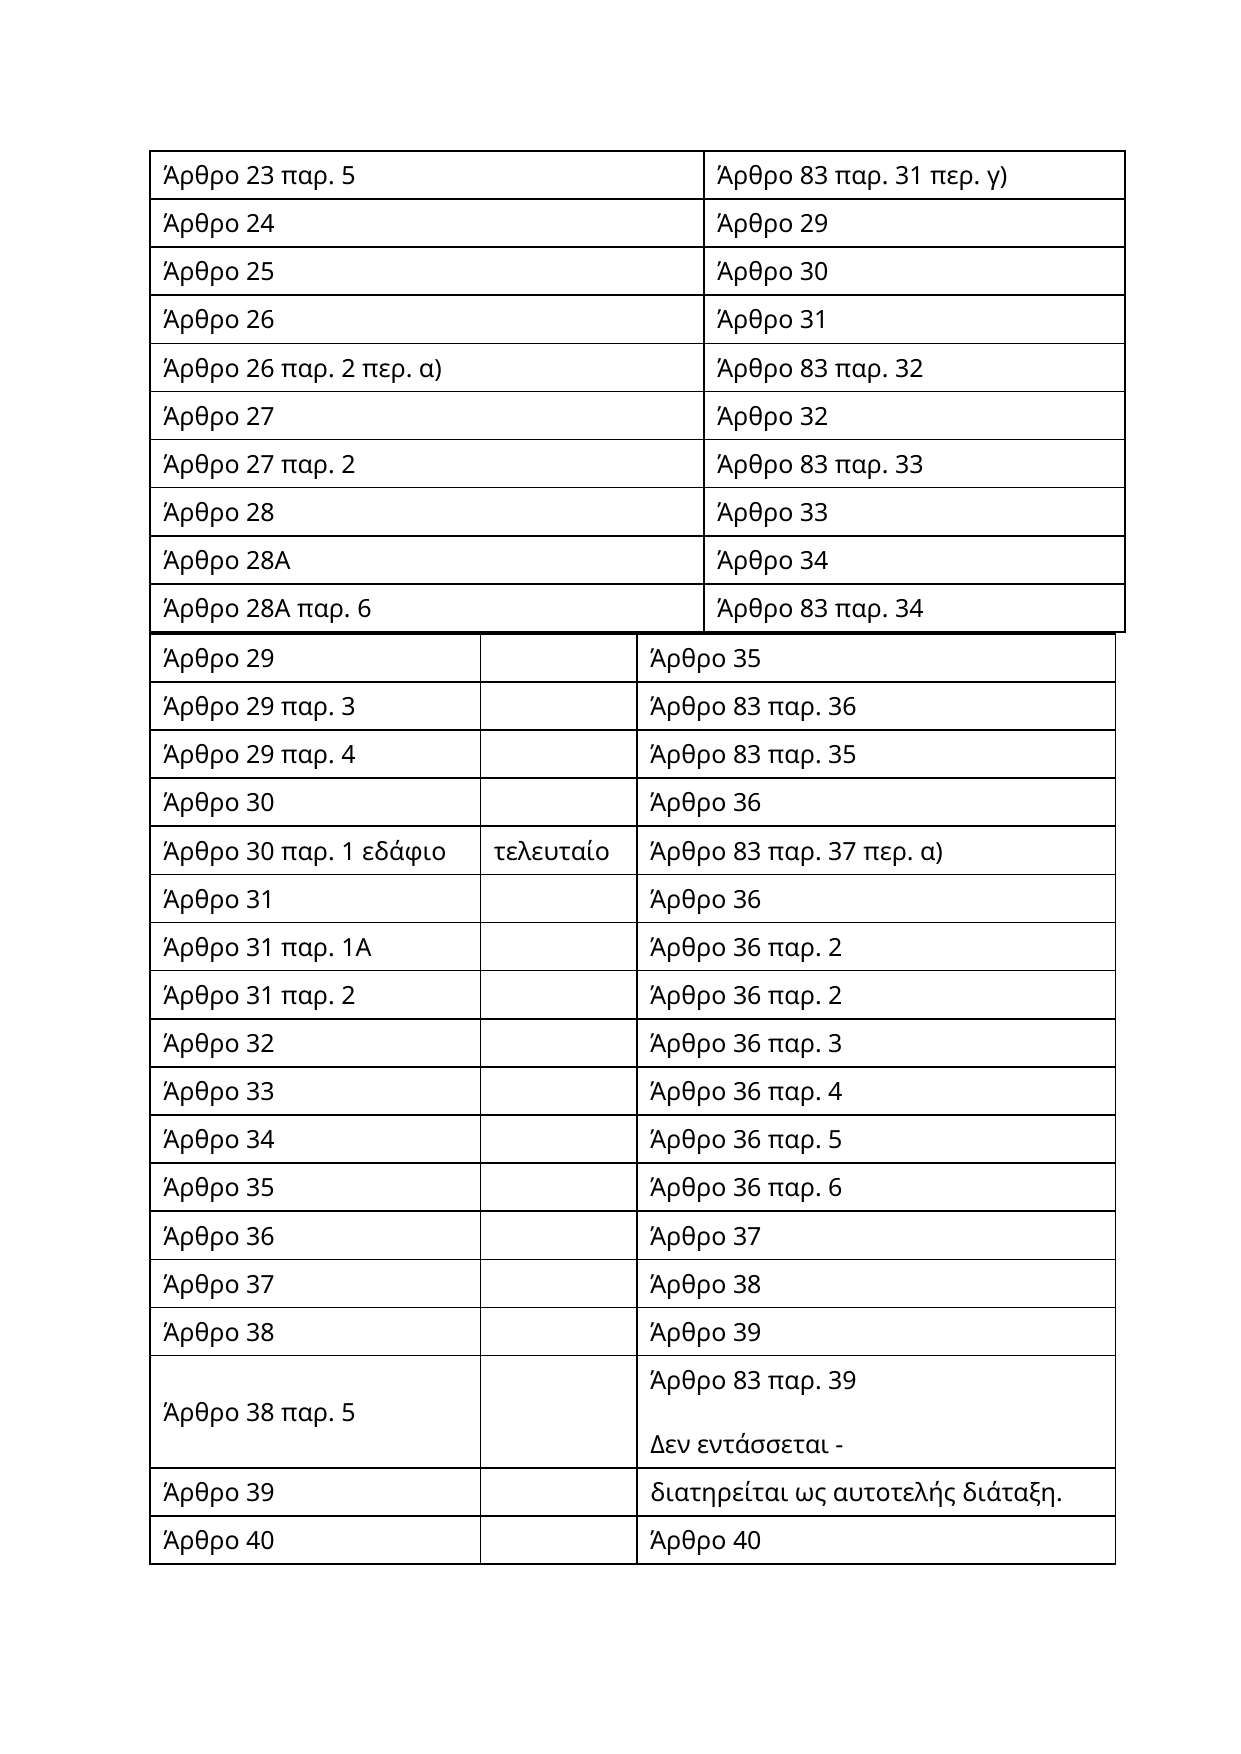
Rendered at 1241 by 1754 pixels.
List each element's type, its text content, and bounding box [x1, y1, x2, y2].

table_cell Άρθρο 27 παρ. 2 [151, 440, 703, 487]
table_cell [481, 923, 636, 970]
table_cell Άρθρο 27 [151, 392, 703, 439]
table_cell Άρθρο 38 [638, 1260, 1115, 1307]
table_cell Άρθρο 83 παρ. 37 περ. α) [638, 827, 1115, 873]
table_cell Άρθρο 30 παρ. 1 εδάφιο [151, 827, 480, 873]
table_header Άρθρο 35 [638, 635, 1115, 681]
table_cell Άρθρο 83 παρ. 36 [638, 683, 1115, 729]
table_cell Άρθρο 83 παρ. 34 [705, 585, 1124, 631]
table_cell Άρθρο 83 παρ. 35 [638, 731, 1115, 777]
table_cell Άρθρο 36 [638, 779, 1115, 825]
table_cell Άρθρο 28Α [151, 537, 703, 583]
table_cell Άρθρο 35 [151, 1164, 480, 1210]
table_cell Άρθρο 37 [638, 1212, 1115, 1258]
table_cell διατηρείται ως αυτοτελής διάταξη. [638, 1469, 1115, 1515]
table_cell Άρθρο 31 [705, 296, 1124, 342]
table_cell Άρθρο 30 [705, 248, 1124, 294]
table_cell [481, 1164, 636, 1210]
table_cell Άρθρο 26 παρ. 2 περ. α) [151, 344, 703, 391]
table_cell Άρθρο 30 [151, 779, 480, 825]
table_cell [481, 683, 636, 729]
table_cell Άρθρο 83 παρ. 39 Δεν εντάσσεται - [638, 1356, 1115, 1467]
table_cell Άρθρο 34 [705, 537, 1124, 583]
table_cell Άρθρο 33 [151, 1068, 480, 1114]
table_cell Άρθρο 37 [151, 1260, 480, 1307]
table_cell [481, 1212, 636, 1258]
table_cell Άρθρο 32 [151, 1020, 480, 1066]
table_cell Άρθρο 36 παρ. 4 [638, 1068, 1115, 1114]
table_cell Άρθρο 36 παρ. 6 [638, 1164, 1115, 1210]
table_cell [481, 1469, 636, 1515]
table_cell Άρθρο 32 [705, 392, 1124, 439]
table_cell Άρθρο 38 [151, 1308, 480, 1355]
table_cell [481, 779, 636, 825]
table_cell Άρθρο 29 παρ. 4 [151, 731, 480, 777]
table_cell Άρθρο 36 [151, 1212, 480, 1258]
table_cell [481, 875, 636, 922]
table_cell Άρθρο 31 παρ. 2 [151, 971, 480, 1018]
table_cell Άρθρο 36 παρ. 2 [638, 971, 1115, 1018]
table_cell Άρθρο 23 παρ. 5 [151, 152, 703, 198]
table_cell [481, 1068, 636, 1114]
table_cell Άρθρο 36 παρ. 3 [638, 1020, 1115, 1066]
table_cell Άρθρο 25 [151, 248, 703, 294]
table_cell Άρθρο 38 παρ. 5 [151, 1356, 480, 1467]
table_cell [481, 1116, 636, 1162]
table_cell Άρθρο 26 [151, 296, 703, 342]
table_cell [481, 1356, 636, 1467]
table_header [481, 635, 636, 681]
table_cell Άρθρο 83 παρ. 31 περ. γ) [705, 152, 1124, 198]
table_cell Άρθρο 28Α παρ. 6 [151, 585, 703, 631]
table_cell Άρθρο 39 [151, 1469, 480, 1515]
table_cell Άρθρο 29 [705, 200, 1124, 246]
table_cell Άρθρο 28 [151, 488, 703, 535]
table_cell Άρθρο 40 [638, 1517, 1115, 1563]
table_cell [481, 1020, 636, 1066]
table_cell [481, 1517, 636, 1563]
table_cell [481, 1308, 636, 1355]
table_cell Άρθρο 83 παρ. 33 [705, 440, 1124, 487]
table_cell Άρθρο 31 παρ. 1Α [151, 923, 480, 970]
table_cell Άρθρο 33 [705, 488, 1124, 535]
table_cell Άρθρο 36 [638, 875, 1115, 922]
table_header Άρθρο 29 [151, 635, 480, 681]
table_cell [481, 971, 636, 1018]
table_cell Άρθρο 34 [151, 1116, 480, 1162]
table_cell Άρθρο 29 παρ. 3 [151, 683, 480, 729]
table_cell τελευταίο [481, 827, 636, 873]
table_cell Άρθρο 40 [151, 1517, 480, 1563]
table_cell Άρθρο 39 [638, 1308, 1115, 1355]
table_cell Άρθρο 36 παρ. 5 [638, 1116, 1115, 1162]
table_cell Άρθρο 36 παρ. 2 [638, 923, 1115, 970]
table_cell [481, 731, 636, 777]
table_cell Άρθρο 31 [151, 875, 480, 922]
table_cell Άρθρο 83 παρ. 32 [705, 344, 1124, 391]
table_cell Άρθρο 24 [151, 200, 703, 246]
table_cell [481, 1260, 636, 1307]
